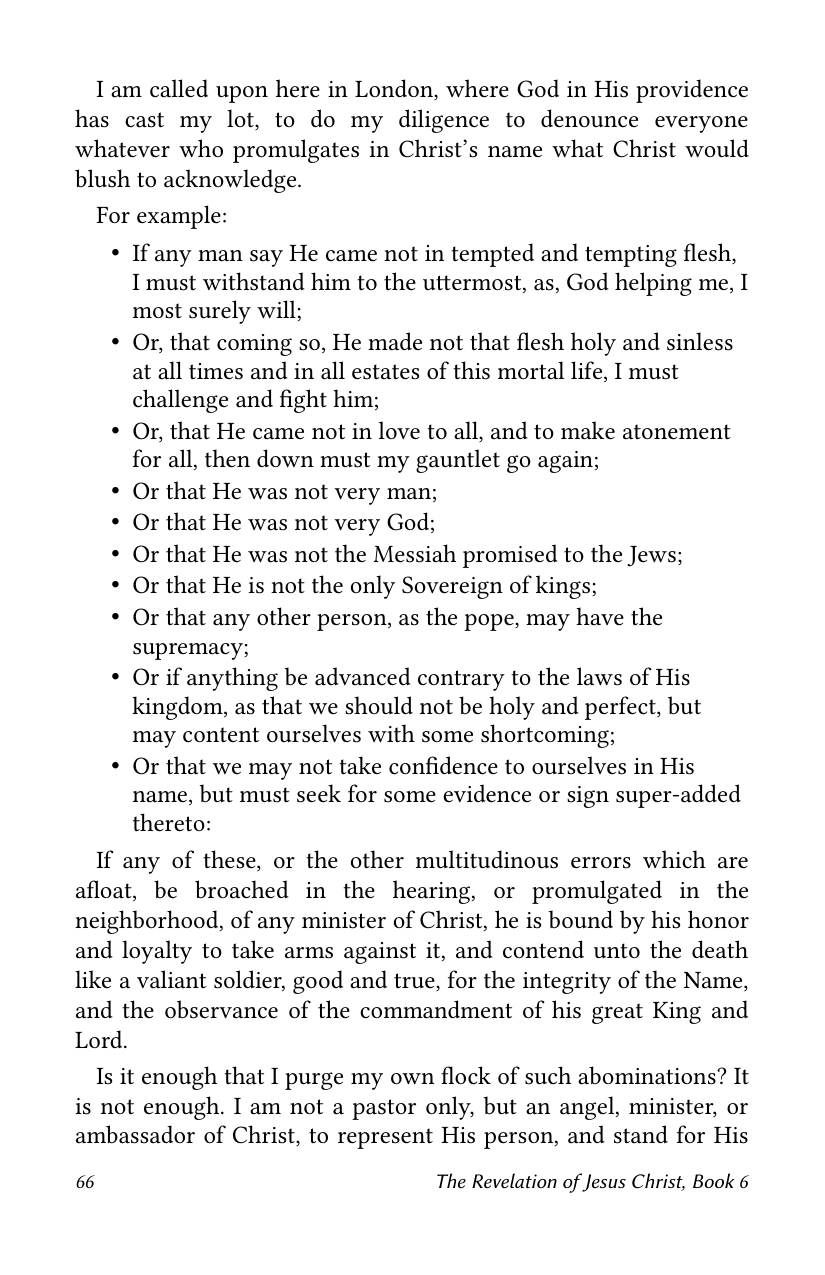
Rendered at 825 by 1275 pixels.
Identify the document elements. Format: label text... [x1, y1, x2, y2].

list Or that any other person, as the pope, may have the supremacy; [111, 603, 750, 660]
list Or that He is not the only Sovereign of kings; [111, 572, 750, 600]
text I am called upon here in London, where God in His providence has cast my lot, to do my diligence to denounce everyone whatever who promulgates in Christ’s name what Christ would blush to acknowledge. [75, 75, 750, 193]
list Or, that He came not in love to all, and to make atonement for all, then down must my gauntlet go again; [111, 417, 750, 474]
list Or that He was not very God; [111, 508, 750, 537]
list Or that we may not take confidence to ourselves in His name, but must seek for some evidence or sign super-added thereto: [111, 752, 750, 837]
text For example: [75, 201, 750, 229]
text Is it enough that I purge my own flock of such abominations? It is not enough. I am not a pastor only, but an angel, minister, or ambassador of Christ, to represent His person, and stand for His [75, 1062, 750, 1150]
list Or, that coming so, He made not that flesh holy and sinless at all times and in all estates of this mortal life, I must challenge and fight him; [111, 328, 750, 414]
list If any man say He came not in tempted and tempting flesh, I must withstand him to the uttermost, as, God helping me, I most surely will; [111, 239, 750, 325]
list Or that He was not the Messiah promised to the Jews; [111, 540, 750, 568]
list Or that He was not very man; [111, 477, 750, 505]
list Or if anything be advanced contrary to the laws of His kingdom, as that we should not be holy and perfect, but may content ourselves with some shortcoming; [111, 663, 750, 749]
text If any of these, or the other multitudinous errors which are afloat, be broached in the hearing, or promulgated in the neighborhood, of any minister of Christ, he is bound by his honor and loyalty to take arms against it, and contend unto the death like a valiant soldier, good and true, for the integrity of the Name, and the observance of the commandment of his great King and Lord. [75, 846, 750, 1054]
